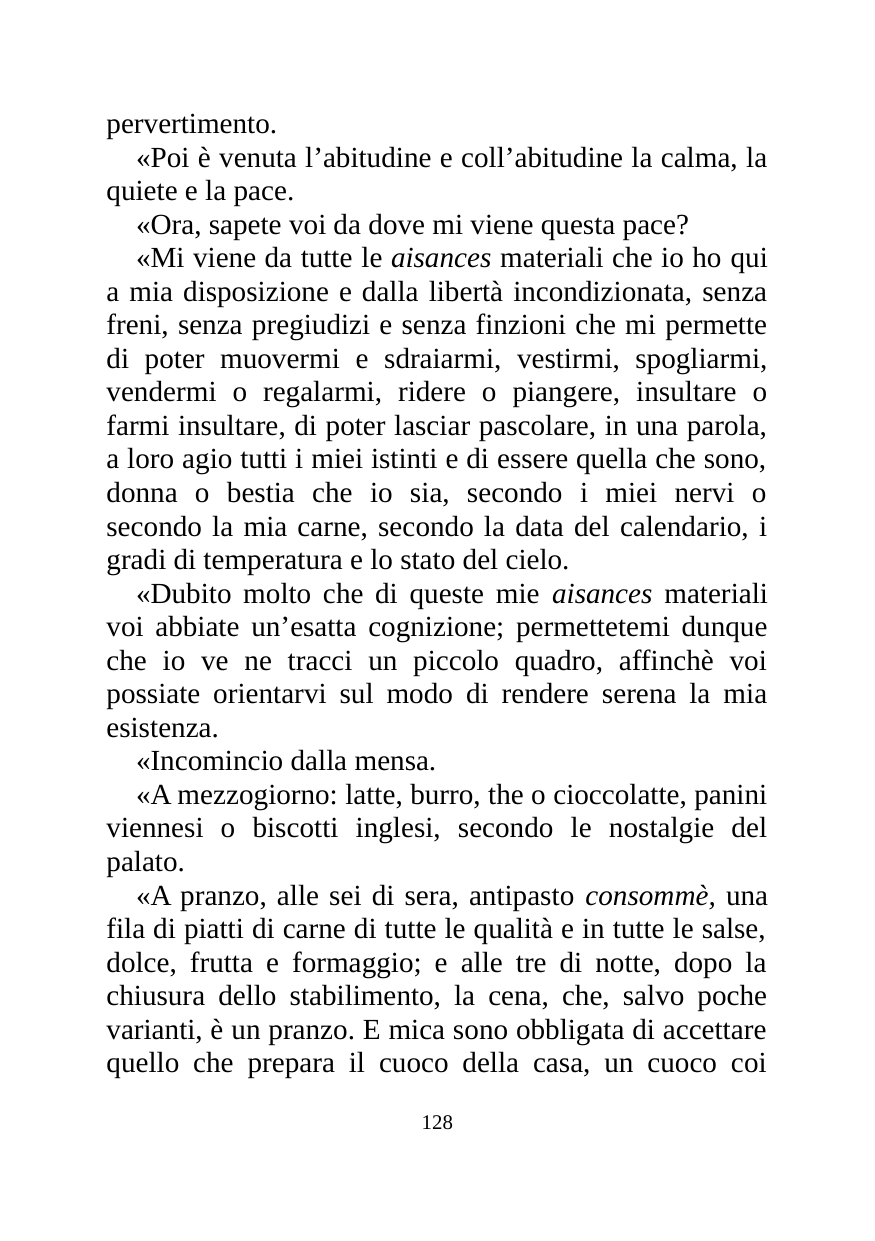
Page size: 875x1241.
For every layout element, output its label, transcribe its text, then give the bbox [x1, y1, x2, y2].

text «A mezzogiorno: latte, burro, the o cioccolatte, panini viennesi o biscotti inglesi, secondo le nostalgie del palato. [106, 777, 768, 878]
text «Incomincio dalla mensa. [106, 743, 768, 777]
text «A pranzo, alle sei di sera, antipasto consommè, una fila di piatti di carne di tutte le qualità e in tutte le salse, dolce, frutta e formaggio; e alle tre di notte, dopo la chiusura dello stabilimento, la cena, che, salvo poche varianti, è un pranzo. E mica sono obbligata di accettare quello che prepara il cuoco della casa, un cuoco coi [106, 878, 768, 1079]
text «Dubito molto che di queste mie aisances materiali voi abbiate un’esatta cognizione; permettetemi dunque che io ve ne tracci un piccolo quadro, affinchè voi possiate orientarvi sul modo di rendere serena la mia esistenza. [106, 576, 768, 743]
text pervertimento. [106, 106, 768, 140]
text «Ora, sapete voi da dove mi viene questa pace? [106, 207, 768, 240]
text «Poi è venuta l’abitudine e coll’abitudine la calma, la quiete e la pace. [106, 140, 768, 207]
text «Mi viene da tutte le aisances materiali che io ho qui a mia disposizione e dalla libertà incondizionata, senza freni, senza pregiudizi e senza finzioni che mi permette di poter muovermi e sdraiarmi, vestirmi, spogliarmi, vendermi o regalarmi, ridere o piangere, insultare o farmi insultare, di poter lasciar pascolare, in una parola, a loro agio tutti i miei istinti e di essere quella che sono, donna o bestia che io sia, secondo i miei nervi o secondo la mia carne, secondo la data del calendario, i gradi di temperatura e lo stato del cielo. [106, 240, 768, 576]
